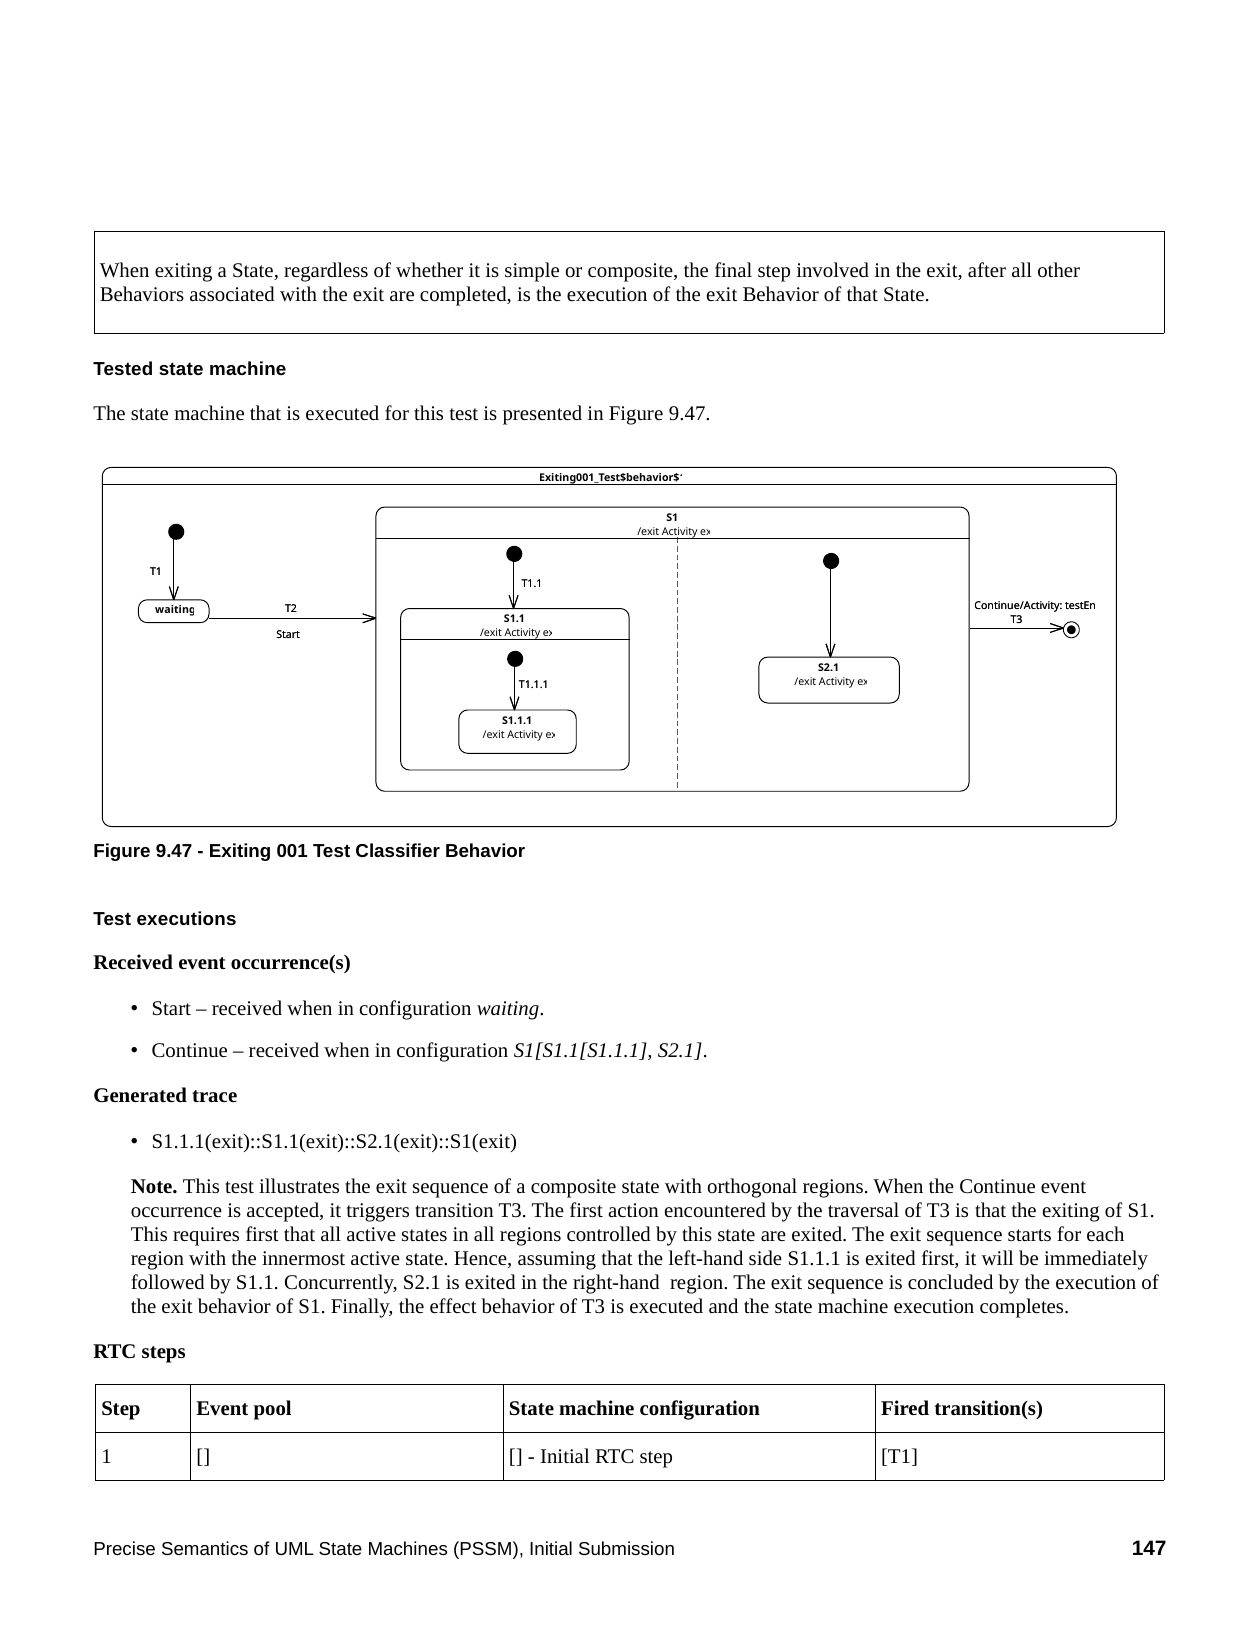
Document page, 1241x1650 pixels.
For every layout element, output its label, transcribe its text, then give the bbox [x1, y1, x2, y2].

text Note. This test illustrates the exit sequence of a composite state with orthogonal regions. When the Continue event occurrence is accepted, it triggers transition T3. The first action encountered by the traversal of T3 is that the exiting of S1. This requires first that all active states in all regions controlled by this state are exited. The exit sequence starts for each region with the innermost active state. Hence, assuming that the left-hand side S1.1.1 is exited first, it will be immediately followed by S1.1. Concurrently, S2.1 is exited in the right-hand region. The exit sequence is concluded by the execution of the exit behavior of S1. Finally, the effect behavior of T3 is executed and the state machine execution completes. [131, 1174, 1164, 1318]
table_cell [] - Initial RTC step [504, 1433, 875, 1480]
table_header Event pool [191, 1385, 503, 1432]
subtitle Tested state machine [93, 358, 1164, 379]
text Figure 9.47 - Exiting 001 Test Classifier Behavior [93, 458, 1127, 861]
table_header Step [96, 1385, 190, 1432]
subtitle Test executions [93, 907, 1164, 929]
table_header Fired transition(s) [876, 1385, 1164, 1432]
text The state machine that is executed for this test is presented in Figure 9.47. [93, 401, 1164, 424]
table_header State machine configuration [504, 1385, 875, 1432]
list Start – received when in configuration waiting. [131, 995, 1164, 1020]
list S1.1.1(exit)::S1.1(exit)::S2.1(exit)::S1(exit) [131, 1128, 1164, 1153]
text Generated trace [93, 1083, 1164, 1107]
text RTC steps [93, 1339, 1164, 1363]
text Received event occurrence(s) [93, 950, 1164, 974]
table_cell When exiting a State, regardless of whether it is simple or composite, the final step involved in the exit, after all other Behaviors associated with the exit are completed, is the execution of the exit Behavior of that State. [95, 232, 1164, 333]
table_cell 1 [96, 1433, 190, 1480]
table_cell [T1] [876, 1433, 1164, 1480]
table_cell [] [191, 1433, 503, 1480]
list Continue – received when in configuration S1[S1.1[S1.1.1], S2.1]. [131, 1037, 1164, 1062]
